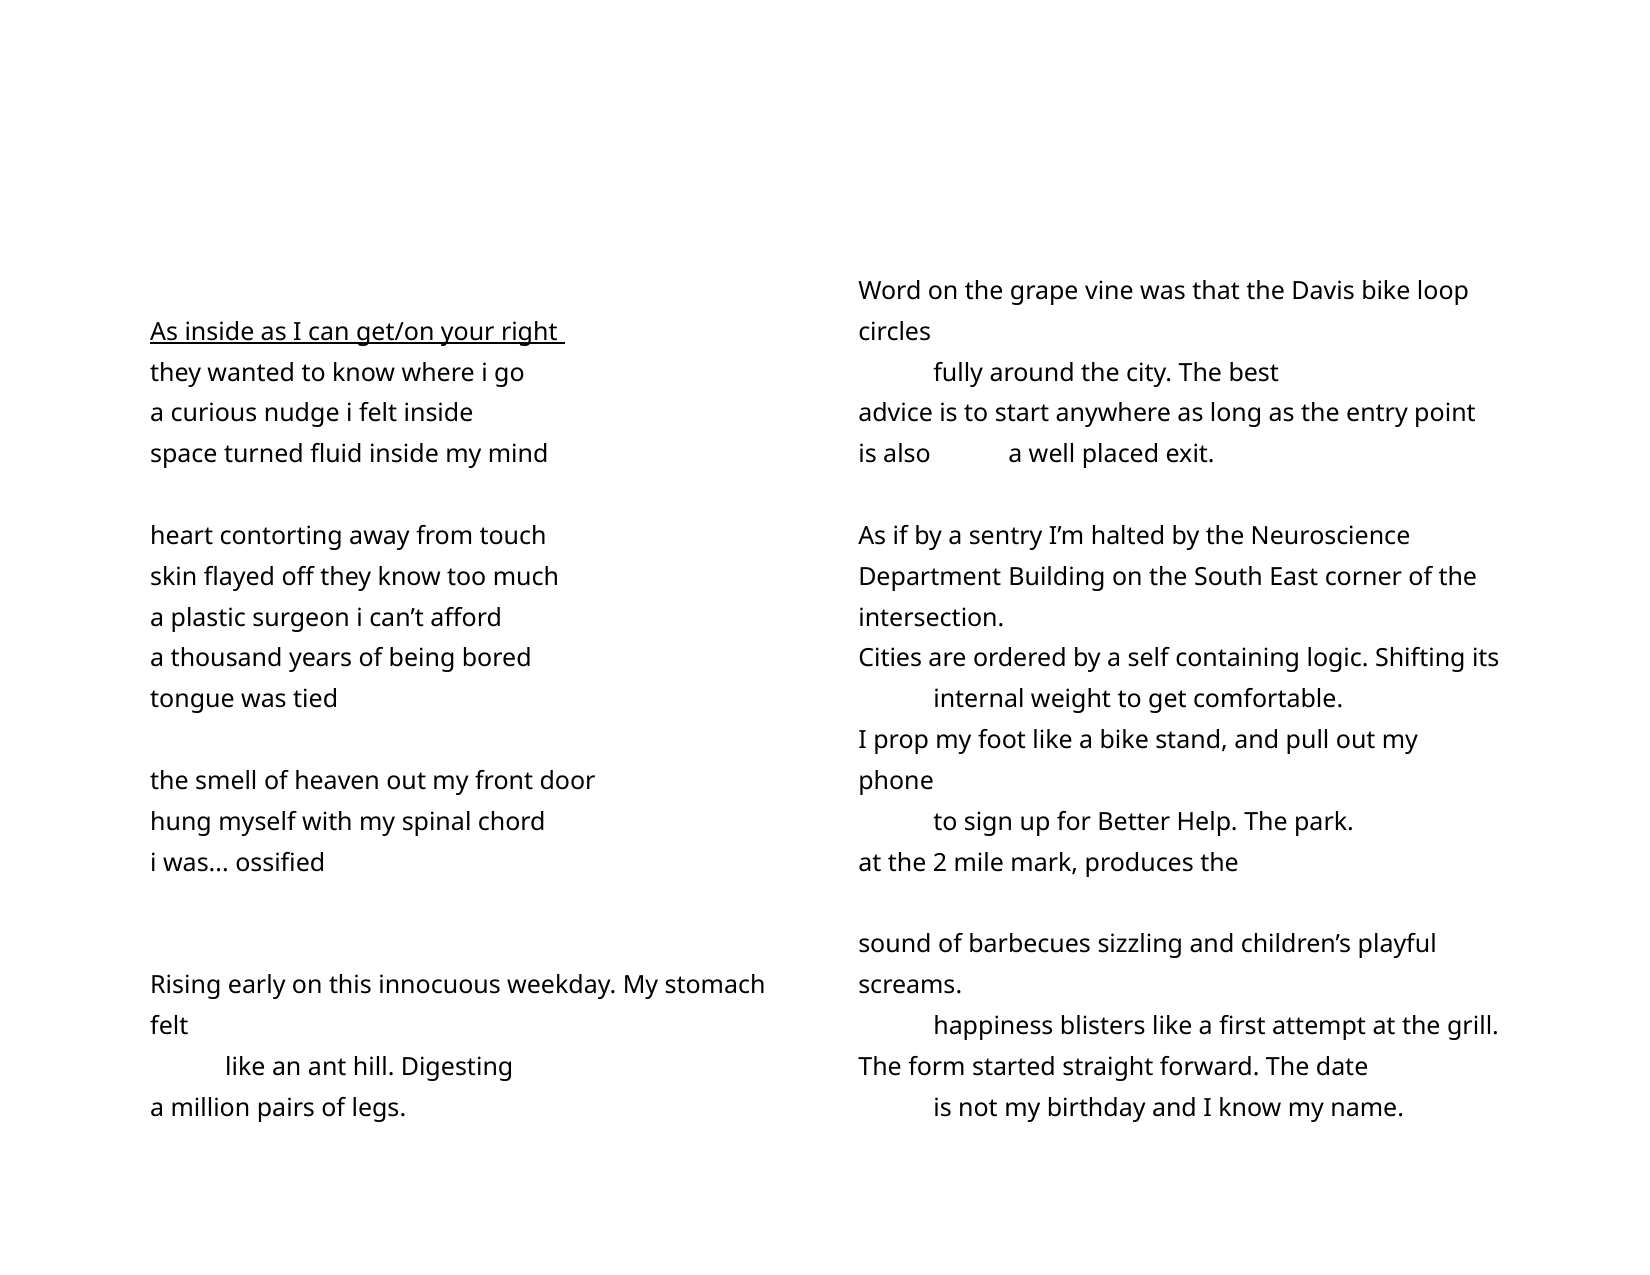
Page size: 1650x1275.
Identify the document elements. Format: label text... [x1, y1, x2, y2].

text like an ant hill. Digesting [150, 1048, 792, 1082]
text a plastic surgeon i can’t afford [150, 599, 792, 633]
text Rising early on this innocuous weekday. My stomach felt [150, 967, 792, 1042]
text tongue was tied [150, 681, 792, 715]
text a thousand years of being bored [150, 640, 792, 674]
text As inside as I can get/on your right [150, 313, 792, 347]
text The form started straight forward. The date [858, 1048, 1500, 1082]
text heart contorting away from touch [150, 517, 792, 552]
text advice is to start anywhere as long as the entry point is also a well placed exit. [858, 395, 1500, 470]
text As if by a sentry I’m halted by the Neuroscience Department Building on the South East corner of the intersection. [858, 517, 1500, 633]
text a curious nudge i felt inside [150, 395, 792, 429]
text hung myself with my spinal chord [150, 803, 792, 837]
text sound of barbecues sizzling and children’s playful screams. [858, 926, 1500, 1001]
text Word on the grape vine was that the Davis bike loop circles [858, 272, 1500, 347]
text the smell of heaven out my front door [150, 762, 792, 797]
text fully around the city. The best [858, 354, 1500, 388]
text at the 2 mile mark, produces the [858, 844, 1500, 878]
text I prop my foot like a bike stand, and pull out my phone [858, 722, 1500, 797]
text to sign up for Better Help. The park. [858, 803, 1500, 837]
text i was... ossified [150, 844, 792, 878]
text space turned fluid inside my mind [150, 436, 792, 470]
text a million pairs of legs. [150, 1089, 792, 1123]
text happiness blisters like a first attempt at the grill. [858, 1007, 1500, 1042]
text skin flayed off they know too much [150, 558, 792, 592]
text is not my birthday and I know my name. [858, 1089, 1500, 1123]
text they wanted to know where i go [150, 354, 792, 388]
text Cities are ordered by a self containing logic. Shifting its internal weight to get comfortable. [858, 640, 1500, 715]
